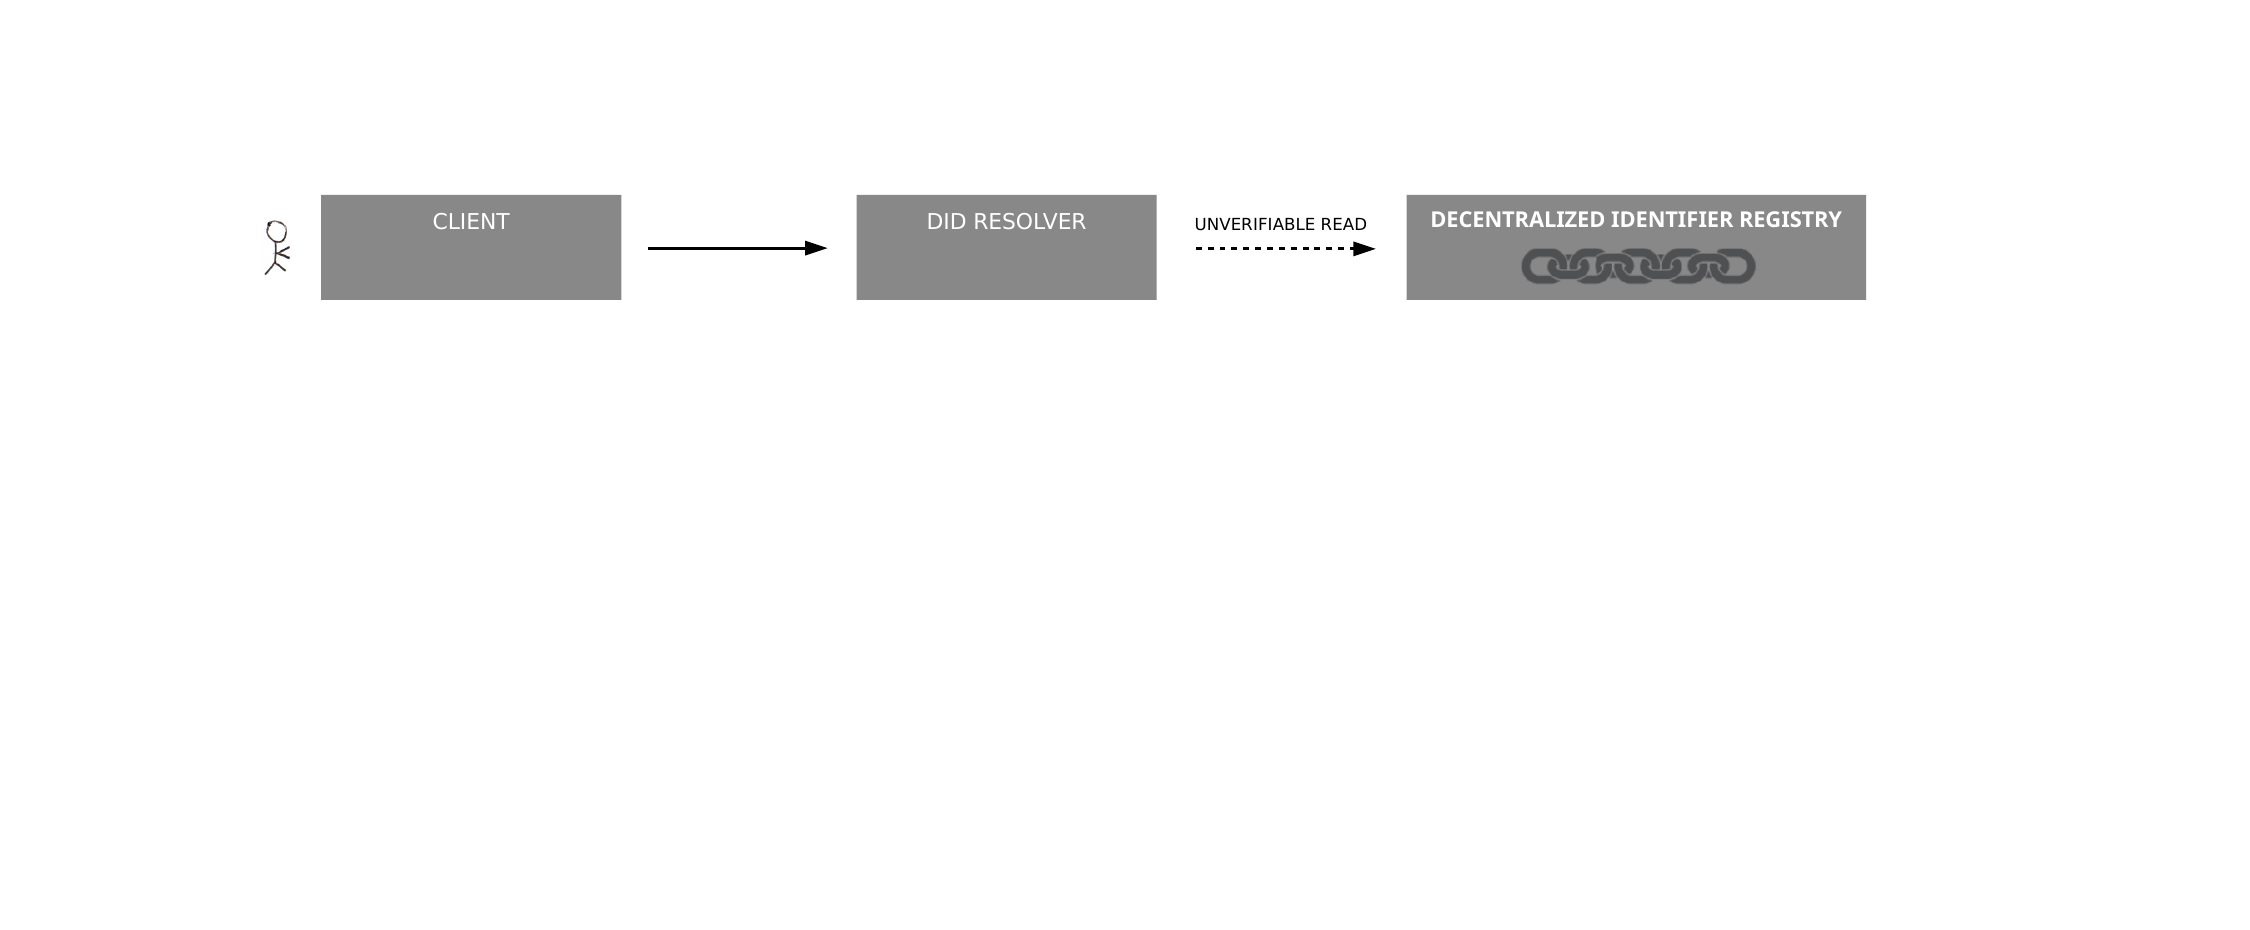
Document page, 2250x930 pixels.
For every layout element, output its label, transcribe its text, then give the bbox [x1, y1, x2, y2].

picture [260, 217, 294, 278]
text_box DECENTRALIZED IDENTIFIER REGISTRY [1406, 194, 1867, 300]
text_box DID RESOLVER [856, 194, 1157, 300]
text_box CLIENT [321, 194, 622, 300]
picture [1507, 238, 1766, 293]
text_box UNVERIFIABLE READ [1179, 208, 1383, 255]
